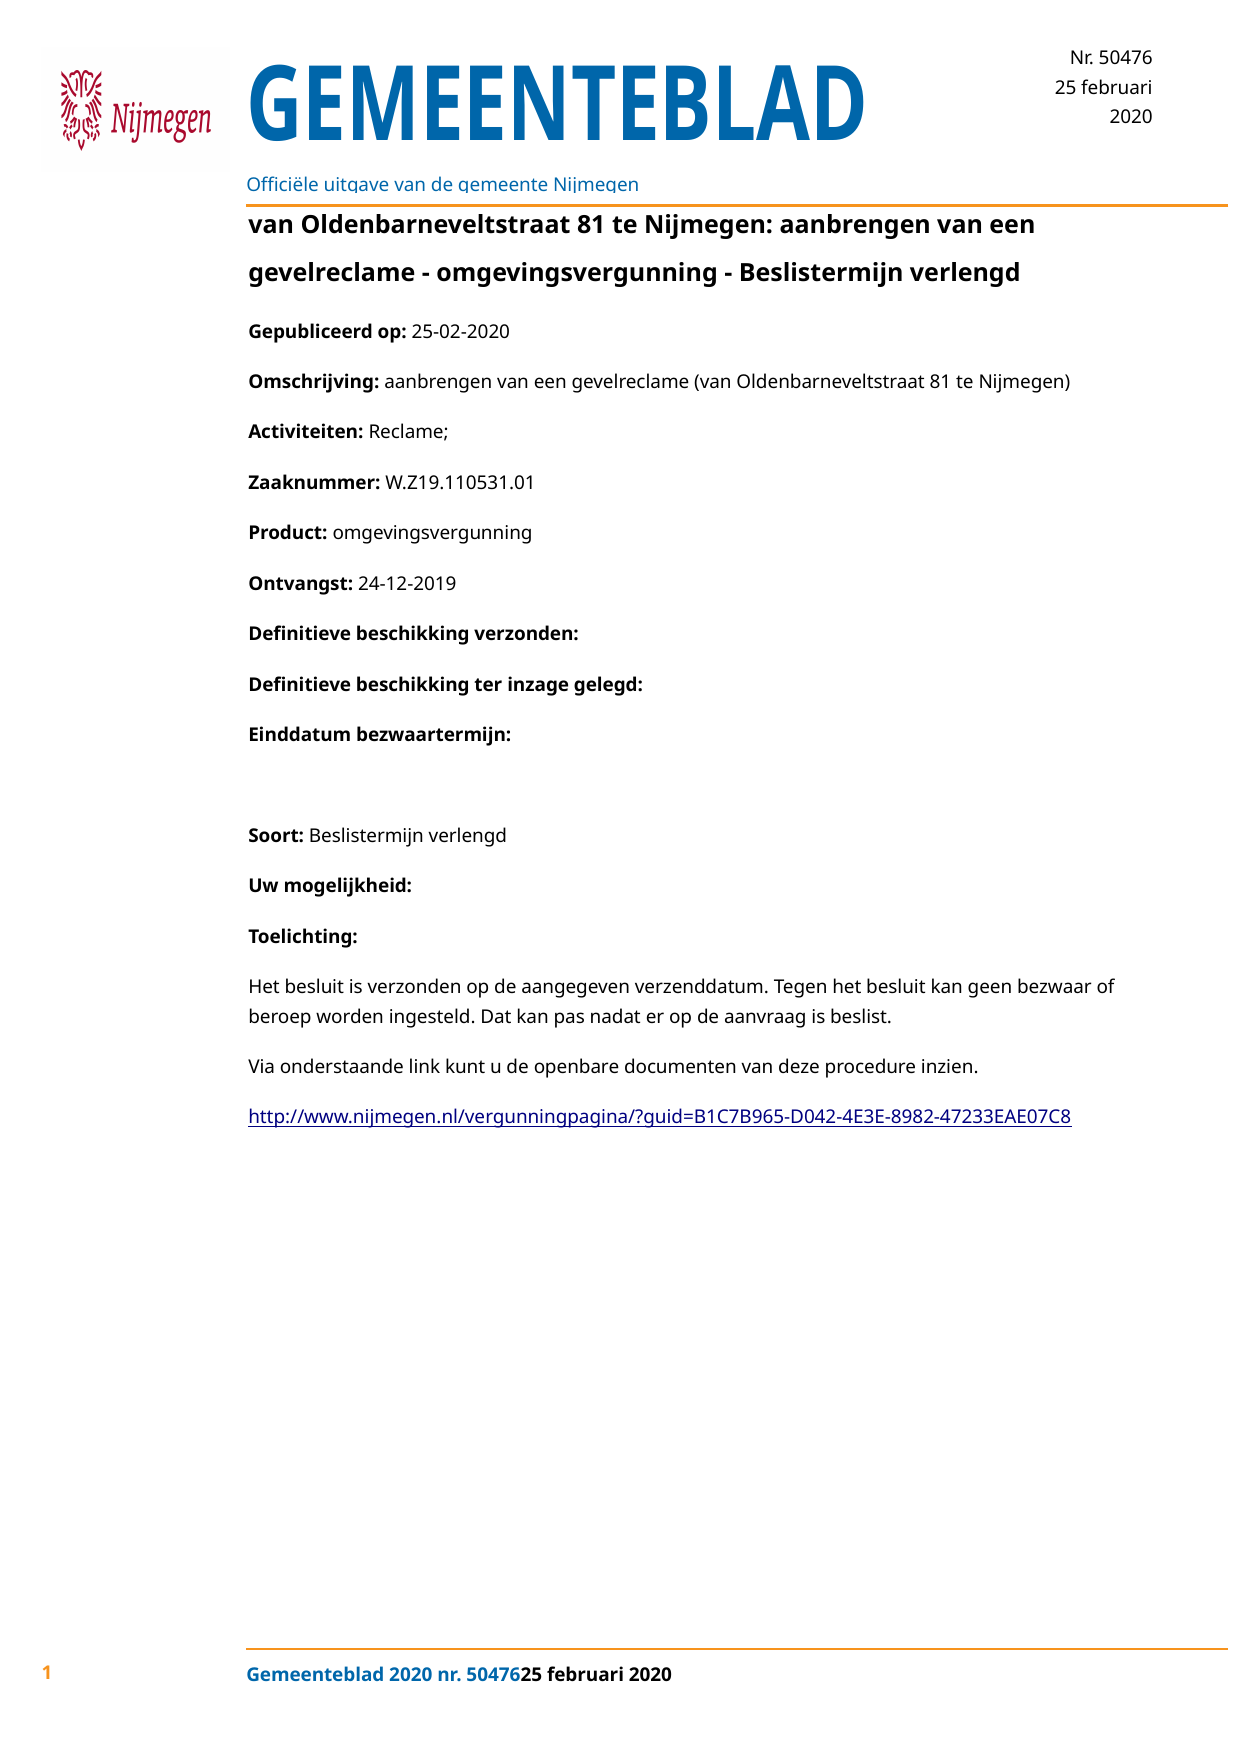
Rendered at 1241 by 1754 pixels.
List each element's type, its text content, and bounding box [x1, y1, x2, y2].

text Definitieve beschikking ter inzage gelegd: [248, 671, 1152, 697]
text Het besluit is verzonden op de aangegeven verzenddatum. Tegen het besluit kan geen bezwaar of beroep worden ingesteld. Dat kan pas nadat er op de aanvraag is beslist. [248, 973, 1152, 1029]
text Toelichting: [248, 923, 1152, 949]
picture [41, 47, 231, 172]
text http://www.nijmegen.nl/vergunningpagina/?guid=B1C7B965-D042-4E3E-8982-47233EAE07C8 [248, 1104, 1152, 1129]
text van Oldenbarneveltstraat 81 te Nijmegen: aanbrengen van een gevelreclame - omgevingsvergunning - Beslistermijn verlengd [248, 207, 1152, 288]
text Zaaknummer: W.Z19.110531.01 [248, 469, 1152, 495]
text Gepubliceerd op: 25-02-2020 [248, 318, 1152, 344]
text Ontvangst: 24-12-2019 [248, 570, 1152, 596]
text Einddatum bezwaartermijn: [248, 721, 1152, 747]
text Product: omgevingsvergunning [248, 519, 1152, 545]
text Omschrijving: aanbrengen van een gevelreclame (van Oldenbarneveltstraat 81 te Nijmegen) [248, 368, 1152, 394]
text Definitieve beschikking verzonden: [248, 620, 1152, 646]
text Via onderstaande link kunt u de openbare documenten van deze procedure inzien. [248, 1053, 1152, 1079]
text Uw mogelijkheid: [248, 872, 1152, 898]
text Activiteiten: Reclame; [248, 419, 1152, 444]
text Soort: Beslistermijn verlengd [248, 822, 1152, 848]
